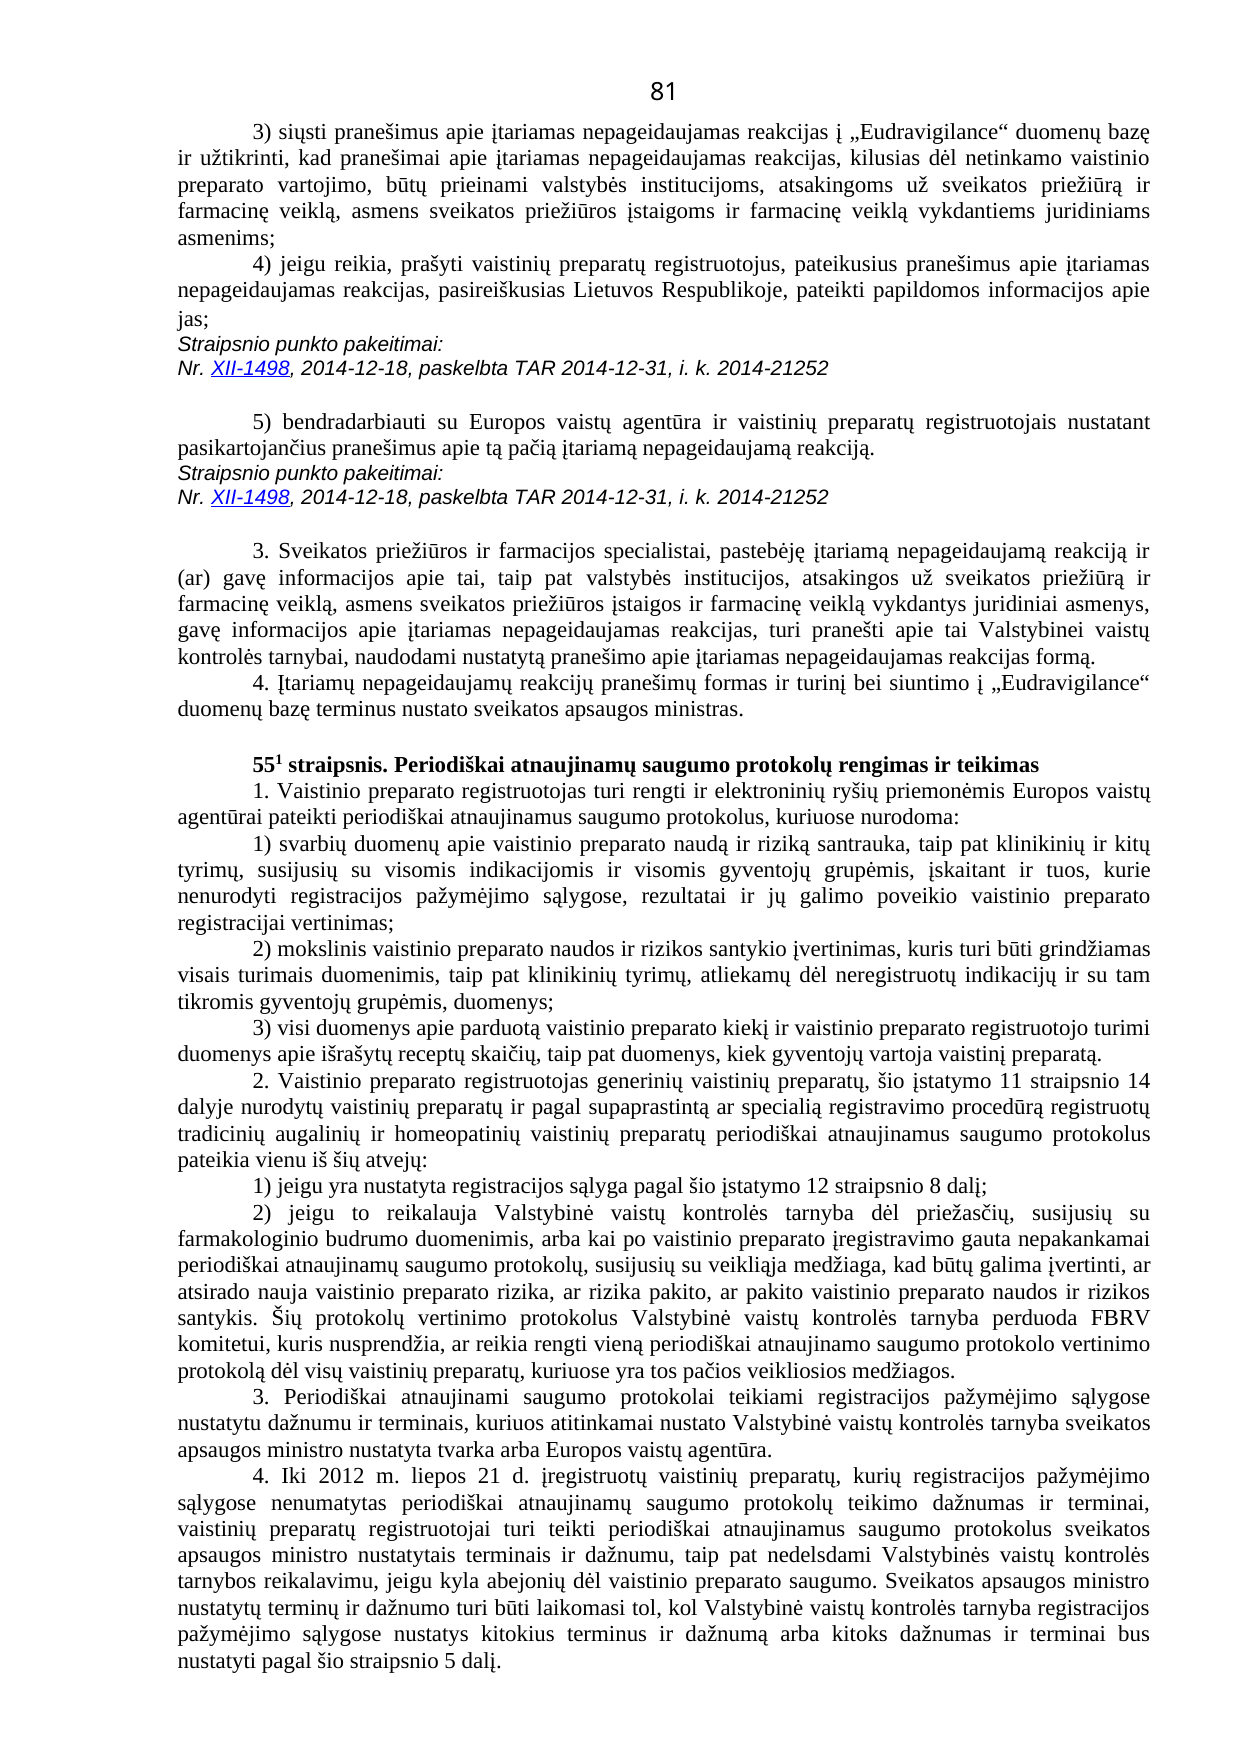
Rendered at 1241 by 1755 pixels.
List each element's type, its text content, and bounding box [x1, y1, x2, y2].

text 4. Iki 2012 m. liepos 21 d. įregistruotų vaistinių preparatų, kurių registracijos pažymėjimo sąlygose nenumatytas periodiškai atnaujinamų saugumo protokolų teikimo dažnumas ir terminai, vaistinių preparatų registruotojai turi teikti periodiškai atnaujinamus saugumo protokolus sveikatos apsaugos ministro nustatytais terminais ir dažnumu, taip pat nedelsdami Valstybinės vaistų kontrolės tarnybos reikalavimu, jeigu kyla abejonių dėl vaistinio preparato saugumo. Sveikatos apsaugos ministro nustatytų terminų ir dažnumo turi būti laikomasi tol, kol Valstybinė vaistų kontrolės tarnyba registracijos pažymėjimo sąlygose nustatys kitokius terminus ir dažnumą arba kitoks dažnumas ir terminai bus nustatyti pagal šio straipsnio 5 dalį. [177, 1462, 1152, 1673]
text Nr. XII-1498, 2014-12-18, paskelbta TAR 2014-12-31, i. k. 2014-21252 [177, 485, 1152, 509]
text 1) jeigu yra nustatyta registracijos sąlyga pagal šio įstatymo 12 straipsnio 8 dalį; [177, 1172, 1152, 1199]
text 3. Periodiškai atnaujinami saugumo protokolai teikiami registracijos pažymėjimo sąlygose nustatytu dažnumu ir terminais, kuriuos atitinkamai nustato Valstybinė vaistų kontrolės tarnyba sveikatos apsaugos ministro nustatyta tvarka arba Europos vaistų agentūra. [177, 1383, 1152, 1462]
text Nr. XII-1498, 2014-12-18, paskelbta TAR 2014-12-31, i. k. 2014-21252 [177, 355, 1152, 379]
text 1. Vaistinio preparato registruotojas turi rengti ir elektroninių ryšių priemonėmis Europos vaistų agentūrai pateikti periodiškai atnaujinamus saugumo protokolus, kuriuose nurodoma: [177, 777, 1152, 830]
text Straipsnio punkto pakeitimai: [177, 461, 1152, 485]
text 4) jeigu reikia, prašyti vaistinių preparatų registruotojus, pateikusius pranešimus apie įtariamas nepageidaujamas reakcijas, pasireiškusias Lietuvos Respublikoje, pateikti papildomos informacijos apie jas; [177, 250, 1152, 331]
text 2) mokslinis vaistinio preparato naudos ir rizikos santykio įvertinimas, kuris turi būti grindžiamas visais turimais duomenimis, taip pat klinikinių tyrimų, atliekamų dėl neregistruotų indikacijų ir su tam tikromis gyventojų grupėmis, duomenys; [177, 935, 1152, 1014]
text 4. Įtariamų nepageidaujamų reakcijų pranešimų formas ir turinį bei siuntimo į „Eudravigilance“ duomenų bazę terminus nustato sveikatos apsaugos ministras. [177, 669, 1152, 722]
text 2. Vaistinio preparato registruotojas generinių vaistinių preparatų, šio įstatymo 11 straipsnio 14 dalyje nurodytų vaistinių preparatų ir pagal supaprastintą ar specialią registravimo procedūrą registruotų tradicinių augalinių ir homeopatinių vaistinių preparatų periodiškai atnaujinamus saugumo protokolus pateikia vienu iš šių atvejų: [177, 1067, 1152, 1172]
text 1) svarbių duomenų apie vaistinio preparato naudą ir riziką santrauka, taip pat klinikinių ir kitų tyrimų, susijusių su visomis indikacijomis ir visomis gyventojų grupėmis, įskaitant ir tuos, kurie nenurodyti registracijos pažymėjimo sąlygose, rezultatai ir jų galimo poveikio vaistinio preparato registracijai vertinimas; [177, 830, 1152, 935]
text 3) visi duomenys apie parduotą vaistinio preparato kiekį ir vaistinio preparato registruotojo turimi duomenys apie išrašytų receptų skaičių, taip pat duomenys, kiek gyventojų vartoja vaistinį preparatą. [177, 1014, 1152, 1067]
text Straipsnio punkto pakeitimai: [177, 331, 1152, 355]
text 5) bendradarbiauti su Europos vaistų agentūra ir vaistinių preparatų registruotojais nustatant pasikartojančius pranešimus apie tą pačią įtariamą nepageidaujamą reakciją. [177, 408, 1152, 461]
text 2) jeigu to reikalauja Valstybinė vaistų kontrolės tarnyba dėl priežasčių, susijusių su farmakologinio budrumo duomenimis, arba kai po vaistinio preparato įregistravimo gauta nepakankamai periodiškai atnaujinamų saugumo protokolų, susijusių su veikliąja medžiaga, kad būtų galima įvertinti, ar atsirado nauja vaistinio preparato rizika, ar rizika pakito, ar pakito vaistinio preparato naudos ir rizikos santykis. Šių protokolų vertinimo protokolus Valstybinė vaistų kontrolės tarnyba perduoda FBRV komitetui, kuris nusprendžia, ar reikia rengti vieną periodiškai atnaujinamo saugumo protokolo vertinimo protokolą dėl visų vaistinių preparatų, kuriuose yra tos pačios veikliosios medžiagos. [177, 1199, 1152, 1383]
text 551 straipsnis. Periodiškai atnaujinamų saugumo protokolų rengimas ir teikimas [177, 751, 1152, 777]
text 3) siųsti pranešimus apie įtariamas nepageidaujamas reakcijas į „Eudravigilance“ duomenų bazę ir užtikrinti, kad pranešimai apie įtariamas nepageidaujamas reakcijas, kilusias dėl netinkamo vaistinio preparato vartojimo, būtų prieinami valstybės institucijoms, atsakingoms už sveikatos priežiūrą ir farmacinę veiklą, asmens sveikatos priežiūros įstaigoms ir farmacinę veiklą vykdantiems juridiniams asmenims; [177, 118, 1152, 250]
text 3. Sveikatos priežiūros ir farmacijos specialistai, pastebėję įtariamą nepageidaujamą reakciją ir (ar) gavę informacijos apie tai, taip pat valstybės institucijos, atsakingos už sveikatos priežiūrą ir farmacinę veiklą, asmens sveikatos priežiūros įstaigos ir farmacinę veiklą vykdantys juridiniai asmenys, gavę informacijos apie įtariamas nepageidaujamas reakcijas, turi pranešti apie tai Valstybinei vaistų kontrolės tarnybai, naudodami nustatytą pranešimo apie įtariamas nepageidaujamas reakcijas formą. [177, 537, 1152, 669]
